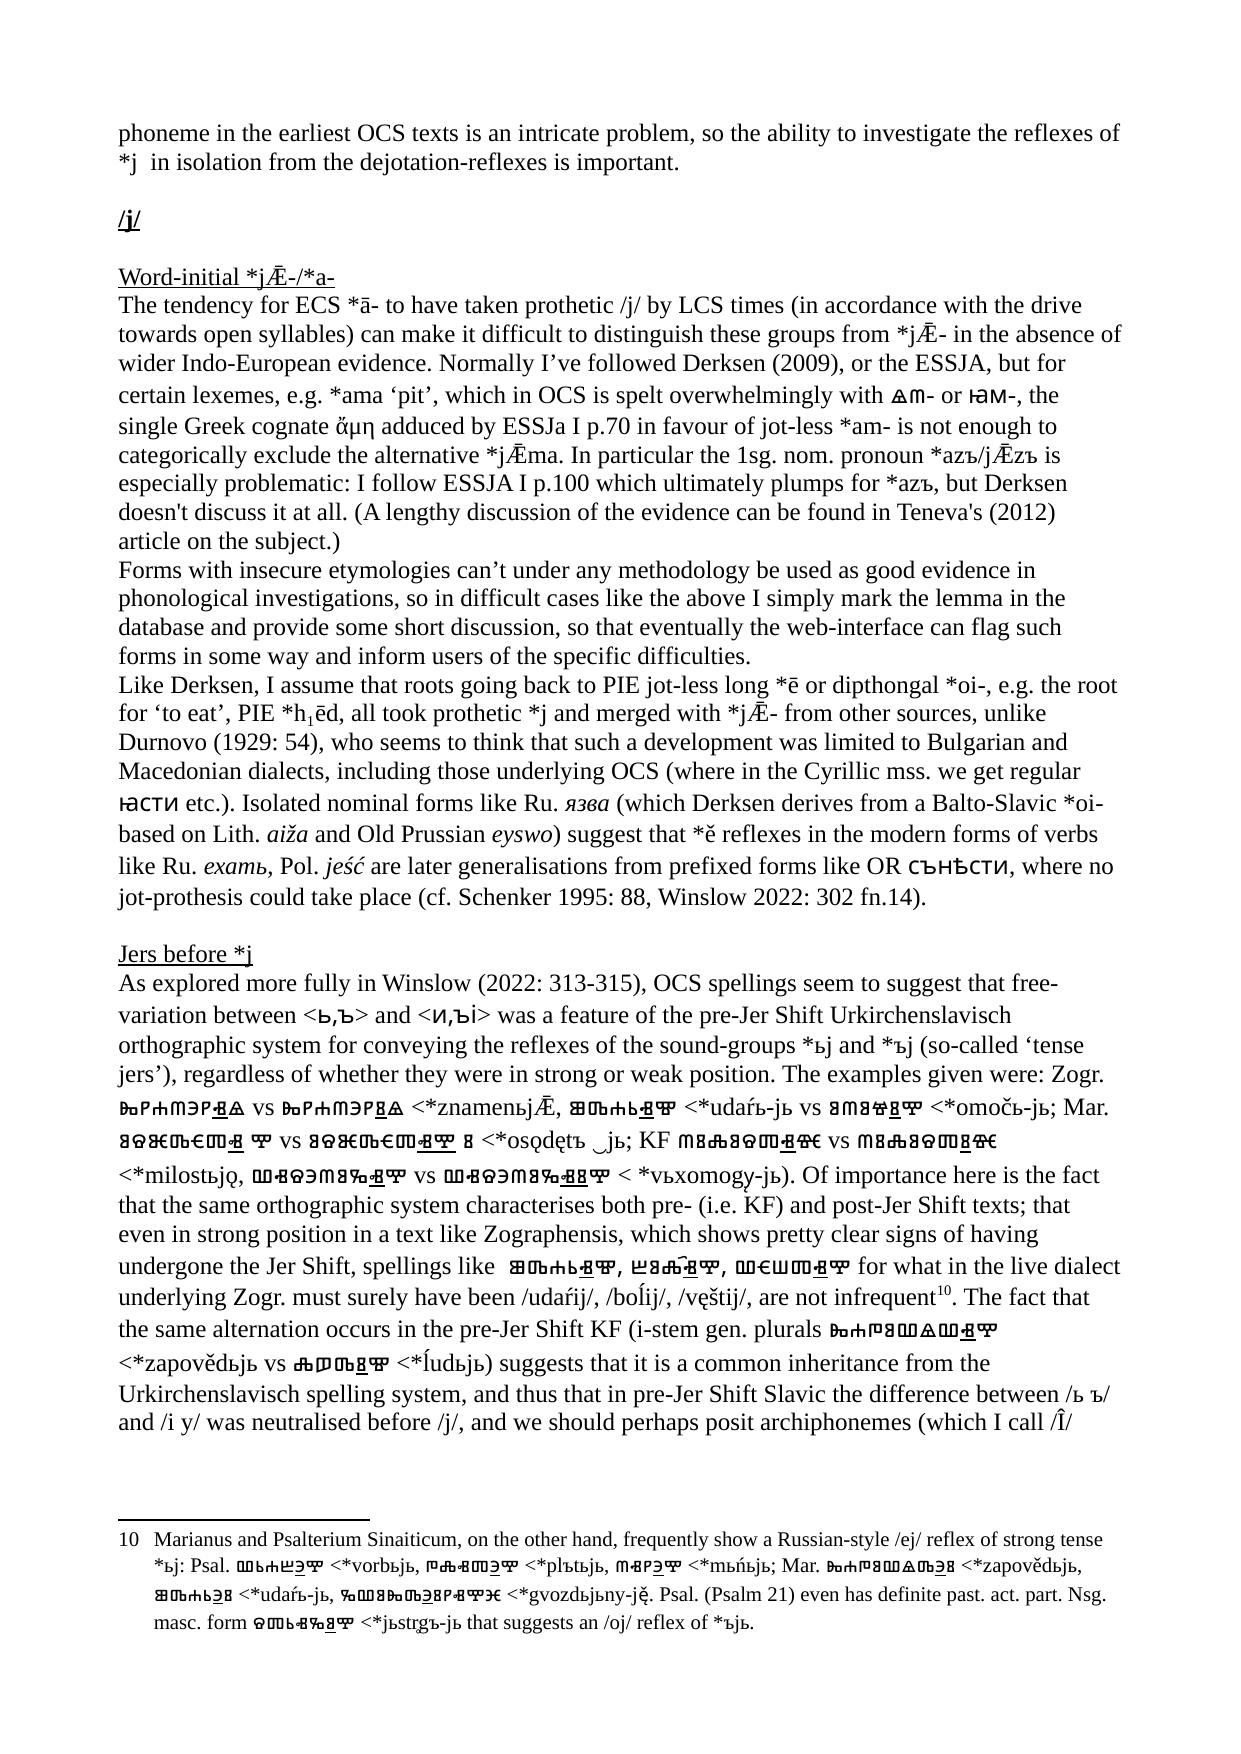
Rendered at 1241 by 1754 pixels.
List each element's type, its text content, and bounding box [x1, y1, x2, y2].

text The tendency for ECS *ā- to have taken prothetic /j/ by LCS times (in accordance with the drive towards open syllables) can make it difficult to distinguish these groups from *jǢ‑ in the absence of wider Indo-European evidence. Normally I’ve followed Derksen (2009), or the ESSJA, but for certain lexemes, e.g. *ama ‘pit’, which in OCS is spelt overwhelmingly with ⱑⰿ‑ or ꙗм‑, the single Greek cognate ἄμη adduced by ESSJa I p.70 in favour of jot-less *am- is not enough to categorically exclude the alternative *jǢma. In particular the 1sg. nom. pronoun *azъ/jǢzъ is especially problematic: I follow ESSJA I p.100 which ultimately plumps for *azъ, but Derksen doesn't discuss it at all. (A lengthy discussion of the evidence can be found in Teneva's (2012) article on the subject.) [118, 291, 1122, 555]
text Jers before *j [118, 939, 1122, 968]
text Like Derksen, I assume that roots going back to PIE jot-less long *ē or dipthongal *oi-, e.g. the root for ‘to eat’, PIE *h₁ēd, all took prothetic *j and merged with *jǢ‑ from other sources, unlike Durnovo (1929: 54), who seems to think that such a development was limited to Bulgarian and Macedonian dialects, including those underlying OCS (where in the Cyrillic mss. we get regular ꙗсти etc.). Isolated nominal forms like Ru. язва (which Derksen derives from a Balto-Slavic *oi‑ based on Lith. aiža and Old Prussian eyswo) suggest that *ě reflexes in the modern forms of verbs like Ru. ехать, Pol. jeść are later generalisations from prefixed forms like OR сънѣсти, where no jot-prothesis could take place (cf. Schenker 1995: 88, Winslow 2022: 302 fn.14). [118, 670, 1122, 910]
text As explored more fully in Winslow (2022: 313-315), OCS spellings seem to suggest that free-variation between <ь,ъ> and <и,ъі> was a feature of the pre-Jer Shift Urkirchenslavisch orthographic system for conveying the reflexes of the sound-groups *ьj and *ъj (so-called ‘tense jers’), regardless of whether they were in strong or weak position. The examples given were: Zogr. ⰸⱀⰰⰿⰵⱀⱐⱑ vs ⰸⱀⰰⰿⰵⱀⰻⱑ <*znamenьjǢ, ⱆⰴⰰⱃⱐⰺ <*udaŕь-jь vs ⱁⰿⱁⱍⰻⰹ <*omočь-jь; Mar. ⱁⱄⱘⰴⱔⱅⱏ ⰹ vs ⱁⱄⱘⰴⱔⱅⱏⰹ ⰻ <*osǫdętъ ‿jь; KF ⰿⰻⰾⱁⱄⱅⱐⱙ vs ⰿⰻⰾⱁⱄⱅⰻⱙ <*milostьjǫ, ⰲⱐⱄⰵⰿⱁⰳⱏⰹ vs ⰲⱐⱄⰵⰿⱁⰳⱏⰻⰹ < *vьxomogy̨-jь). Of importance here is the fact that the same orthographic system characterises both pre- (i.e. KF) and post-Jer Shift texts; that even in strong position in a text like Zographensis, which shows pretty clear signs of having undergone the Jer Shift, spellings like ⱆⰴⰰⱃⱐⰺ, ⰱⱁⰾ҄ⱐⰹ, ⰲⱔⱎⱅⱐⰹ for what in the live dialect underlying Zogr. must surely have been /udaŕij/, /boĺij/, /vęštij/, are not infrequent. The fact that the same alternation occurs in the pre-Jer Shift KF (i-stem gen. plurals ⰸⰰⱂⱁⰲⱑⰲⱐⰹ <*zapovědьjь vs ⰾⱓⰴⰻⰺ <*ĺudьjь) suggests that it is a common inheritance from the Urkirchenslavisch spelling system, and thus that in pre-Jer Shift Slavic the difference between /ь ъ/ and /i y/ was neutralised before /j/, and we should perhaps posit archiphonemes (which I call /Î/ [118, 968, 1122, 1436]
text phoneme in the earliest OCS texts is an intricate problem, so the ability to investigate the reflexes of *j in isolation from the dejotation-reflexes is important. [118, 118, 1122, 176]
text Marianus and Psalterium Sinaiticum, on the other hand, frequently show a Russian-style /ej/ reflex of strong tense *ьj: Psal. ⰲⱃⰰⰱⰵⰹ <*vorbьjь, ⱂⰾⱏⱅⰵⰹ <*plъtьjь, ⰿⱐⱀⰵⰹ <*mьńьjь; Mar. ⰸⰰⱂⱁⰲⱑⰴⰵⰻ <*zapovědьjь, ⱆⰴⰰⱃⰵⰻ <*udaŕь-jь, ⰳⰲⱁⰸⰴⰵⰻⱀⱏⰹⱗ <*gvozdьjьny-ję̌. Psal. (Psalm 21) even has definite past. act. part. Nsg. masc. form ⱄⱅⱃⱏⰳⱁⰹ <*jьstr̥gъ‑jь that suggests an /oj/ reflex of *ъjь. [118, 1526, 1122, 1636]
text /j/ [118, 204, 1122, 233]
text Forms with insecure etymologies can’t under any methodology be used as good evidence in phonological investigations, so in difficult cases like the above I simply mark the lemma in the database and provide some short discussion, so that eventually the web-interface can flag such forms in some way and inform users of the specific difficulties. [118, 555, 1122, 670]
text Word-initial *jǢ‑/*a‑ [118, 262, 1122, 291]
